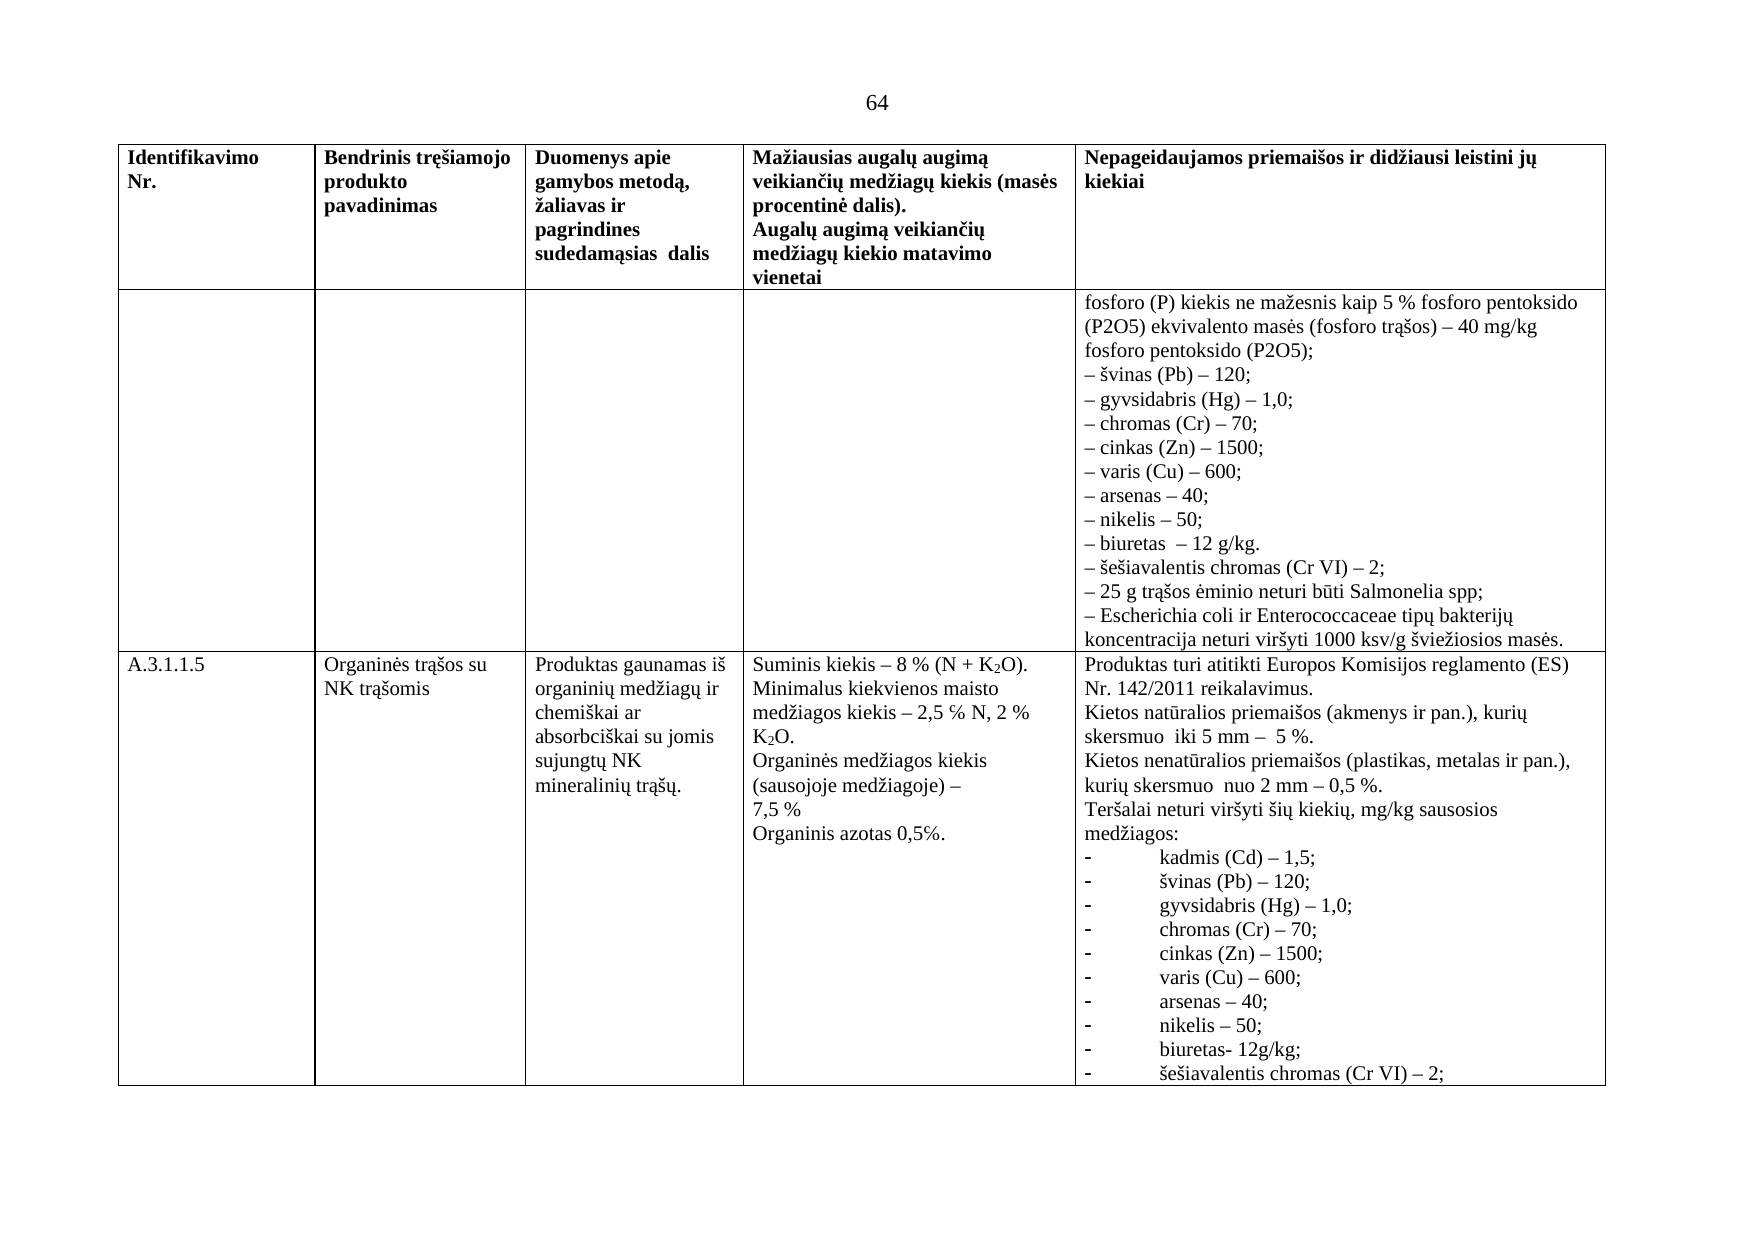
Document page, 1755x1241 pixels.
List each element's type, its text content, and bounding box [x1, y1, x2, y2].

table_cell Organinės trąšos su NK trąšomis [316, 652, 525, 1085]
table_cell fosforo (P) kiekis ne mažesnis kaip 5 % fosforo pentoksido (P2O5) ekvivalento masės (fosforo trąšos) – 40 mg/kg fosforo pentoksido (P2O5); – švinas (Pb) – 120; – gyvsidabris (Hg) – 1,0; – chromas (Cr) – 70; – cinkas (Zn) – 1500; – varis (Cu) – 600; – arsenas – 40; – nikelis – 50; – biuretas – 12 g/kg. – šešiavalentis chromas (Cr VI) – 2; – 25 g trąšos ėminio neturi būti Salmonelia spp; – Escherichia coli ir Enterococcaceae tipų bakterijų koncentracija neturi viršyti 1000 ksv/g šviežiosios masės. [1076, 290, 1605, 651]
table_cell [744, 290, 1075, 651]
table_cell Produktas gaunamas iš organinių medžiagų ir chemiškai ar absorbciškai su jomis sujungtų NK mineralinių trąšų. [526, 652, 743, 1085]
table_header Bendrinis tręšiamojo produkto pavadinimas [316, 145, 525, 289]
table_header Mažiausias augalų augimą veikiančių medžiagų kiekis (masės procentinė dalis). Augalų augimą veikiančių medžiagų kiekio matavimo vienetai [744, 145, 1075, 289]
table_header Duomenys apie gamybos metodą, žaliavas ir pagrindines sudedamąsias dalis [526, 145, 743, 289]
table_header Identifikavimo Nr. [119, 145, 314, 289]
table_cell [316, 290, 525, 651]
table_cell Suminis kiekis – 8 % (N + K2O). Minimalus kiekvienos maisto medžiagos kiekis – 2,5 ℅ N, 2 % K2O. Organinės medžiagos kiekis (sausojoje medžiagoje) – 7,5 % Organinis azotas 0,5℅. [744, 652, 1075, 1085]
table_cell A.3.1.1.5 [119, 652, 314, 1085]
table_cell [526, 290, 743, 651]
table_header Nepageidaujamos priemaišos ir didžiausi leistini jų kiekiai [1076, 145, 1605, 289]
table_cell Produktas turi atitikti Europos Komisijos reglamento (ES) Nr. 142/2011 reikalavimus. Kietos natūralios priemaišos (akmenys ir pan.), kurių skersmuo iki 5 mm – 5 %. Kietos nenatūralios priemaišos (plastikas, metalas ir pan.), kurių skersmuo nuo 2 mm – 0,5 %. Teršalai neturi viršyti šių kiekių, mg/kg sausosios medžiagos:  kadmis (Cd) – 1,5;  švinas (Pb) – 120;  gyvsidabris (Hg) – 1,0;  chromas (Cr) – 70;  cinkas (Zn) – 1500;  varis (Cu) – 600;  arsenas – 40;  nikelis – 50;  biuretas- 12g/kg;  šešiavalentis chromas (Cr VI) – 2; [1076, 652, 1605, 1085]
table_cell [119, 290, 314, 651]
